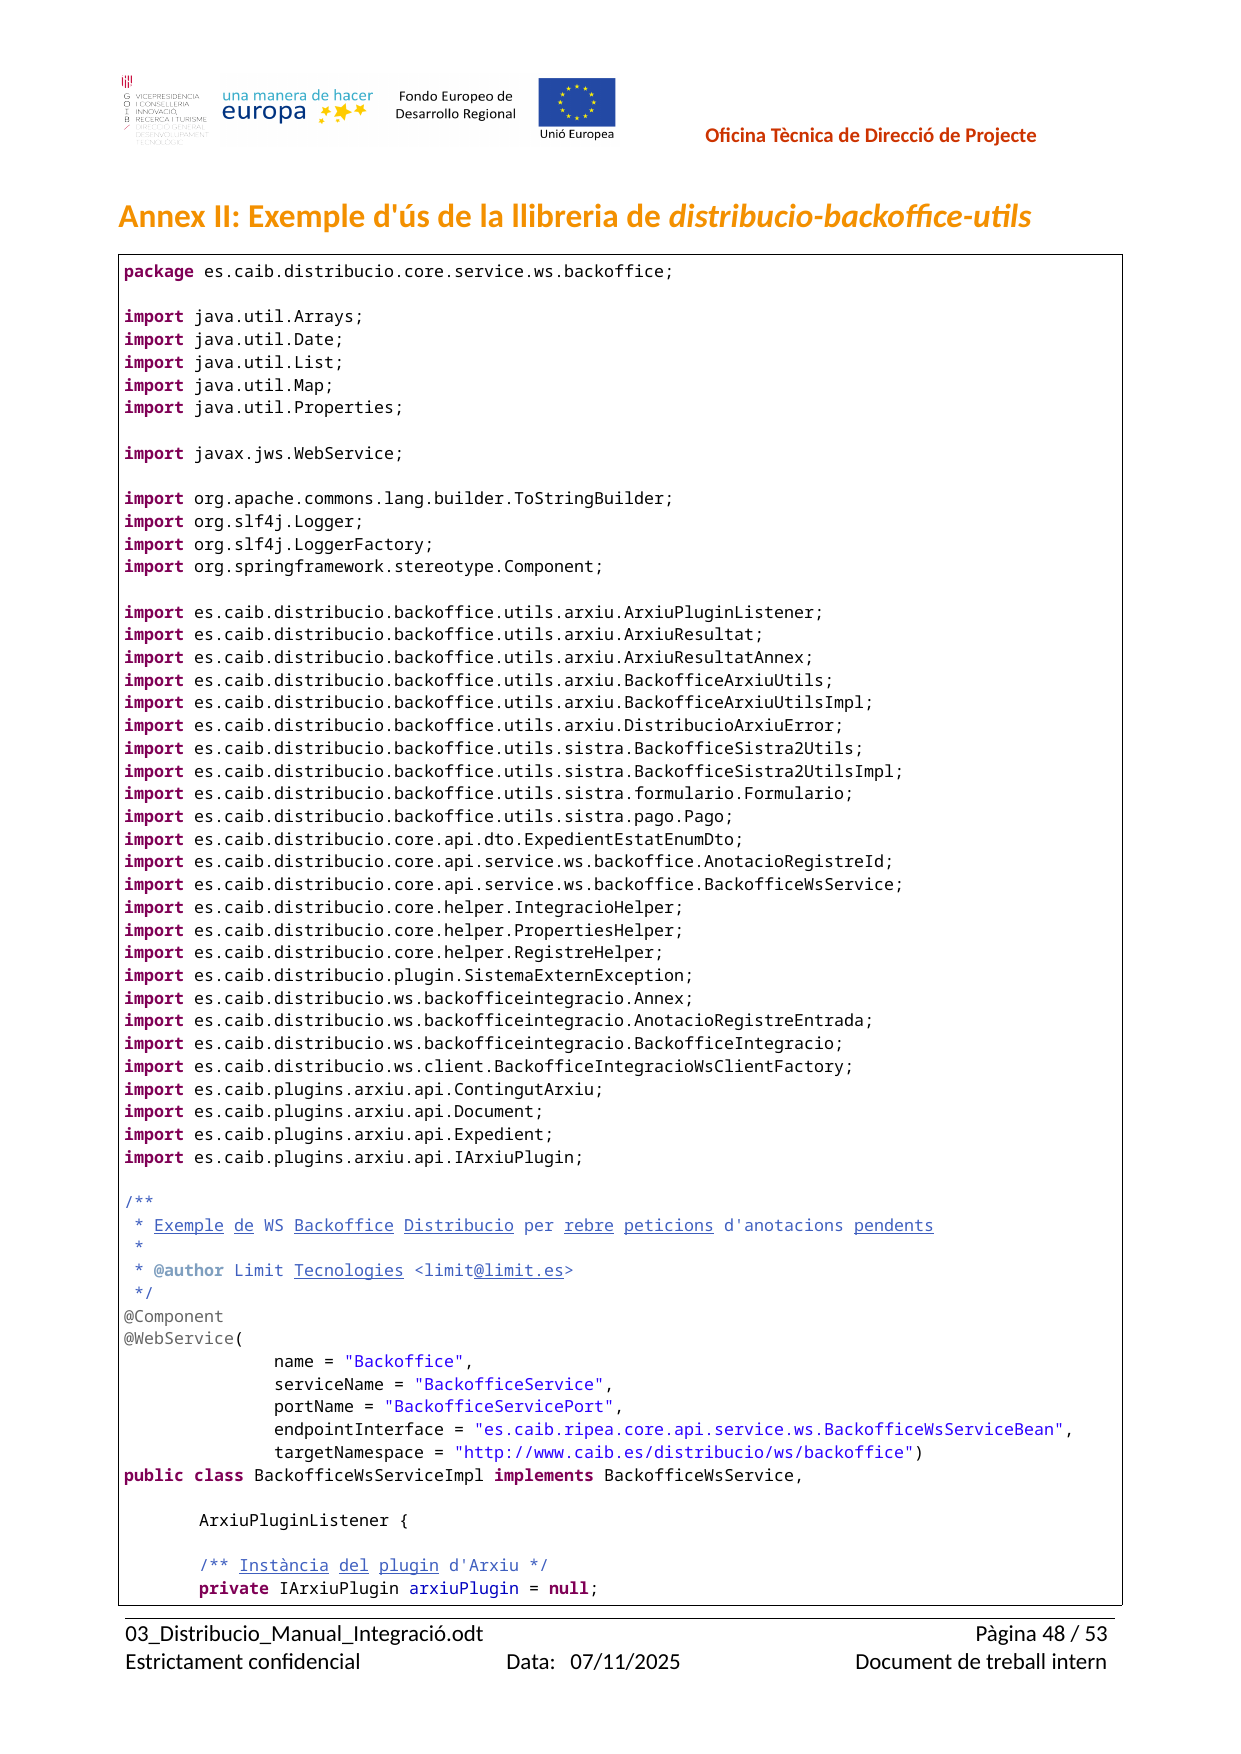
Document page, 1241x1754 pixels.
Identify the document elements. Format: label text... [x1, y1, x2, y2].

picture [219, 73, 621, 147]
picture [118, 73, 213, 147]
subtitle Annex II: Exemple d'ús de la llibreria de distribucio-backoffice-utils [118, 195, 1122, 236]
table_header package es.caib.distribucio.core.service.ws.backoffice; import java.util.Arrays; import java.util.Date; import java.util.List; import java.util.Map; import java.util.Properties; import javax.jws.WebService; import org.apache.commons.lang.builder.ToStringBuilder; import org.slf4j.Logger; import org.slf4j.LoggerFactory; import org.springframework.stereotype.Component; import es.caib.distribucio.backoffice.utils.arxiu.ArxiuPluginListener; import es.caib.distribucio.backoffice.utils.arxiu.ArxiuResultat; import es.caib.distribucio.backoffice.utils.arxiu.ArxiuResultatAnnex; import es.caib.distribucio.backoffice.utils.arxiu.BackofficeArxiuUtils; import es.caib.distribucio.backoffice.utils.arxiu.BackofficeArxiuUtilsImpl; import es.caib.distribucio.backoffice.utils.arxiu.DistribucioArxiuError; import es.caib.distribucio.backoffice.utils.sistra.BackofficeSistra2Utils; import es.caib.distribucio.backoffice.utils.sistra.BackofficeSistra2UtilsImpl; import es.caib.distribucio.backoffice.utils.sistra.formulario.Formulario; import es.caib.distribucio.backoffice.utils.sistra.pago.Pago; import es.caib.distribucio.core.api.dto.ExpedientEstatEnumDto; import es.caib.distribucio.core.api.service.ws.backoffice.AnotacioRegistreId; import es.caib.distribucio.core.api.service.ws.backoffice.BackofficeWsService; import es.caib.distribucio.core.helper.IntegracioHelper; import es.caib.distribucio.core.helper.PropertiesHelper; import es.caib.distribucio.core.helper.RegistreHelper; import es.caib.distribucio.plugin.SistemaExternException; import es.caib.distribucio.ws.backofficeintegracio.Annex; import es.caib.distribucio.ws.backofficeintegracio.AnotacioRegistreEntrada; import es.caib.distribucio.ws.backofficeintegracio.BackofficeIntegracio; import es.caib.distribucio.ws.client.BackofficeIntegracioWsClientFactory; import es.caib.plugins.arxiu.api.ContingutArxiu; import es.caib.plugins.arxiu.api.Document; import es.caib.plugins.arxiu.api.Expedient; import es.caib.plugins.arxiu.api.IArxiuPlugin; /** * Exemple de WS Backoffice Distribucio per rebre peticions d'anotacions pendents * * @author Limit Tecnologies <limit@limit.es> */ @Component @WebService( name = "Backoffice", serviceName = "BackofficeService", portName = "BackofficeServicePort", endpointInterface = "es.caib.ripea.core.api.service.ws.BackofficeWsServiceBean", targetNamespace = "http://www.caib.es/distribucio/ws/backoffice") public class BackofficeWsServiceImpl implements BackofficeWsService, ArxiuPluginListener { /** Instància del plugin d'Arxiu */ private IArxiuPlugin arxiuPlugin = null; [119, 255, 1122, 1605]
